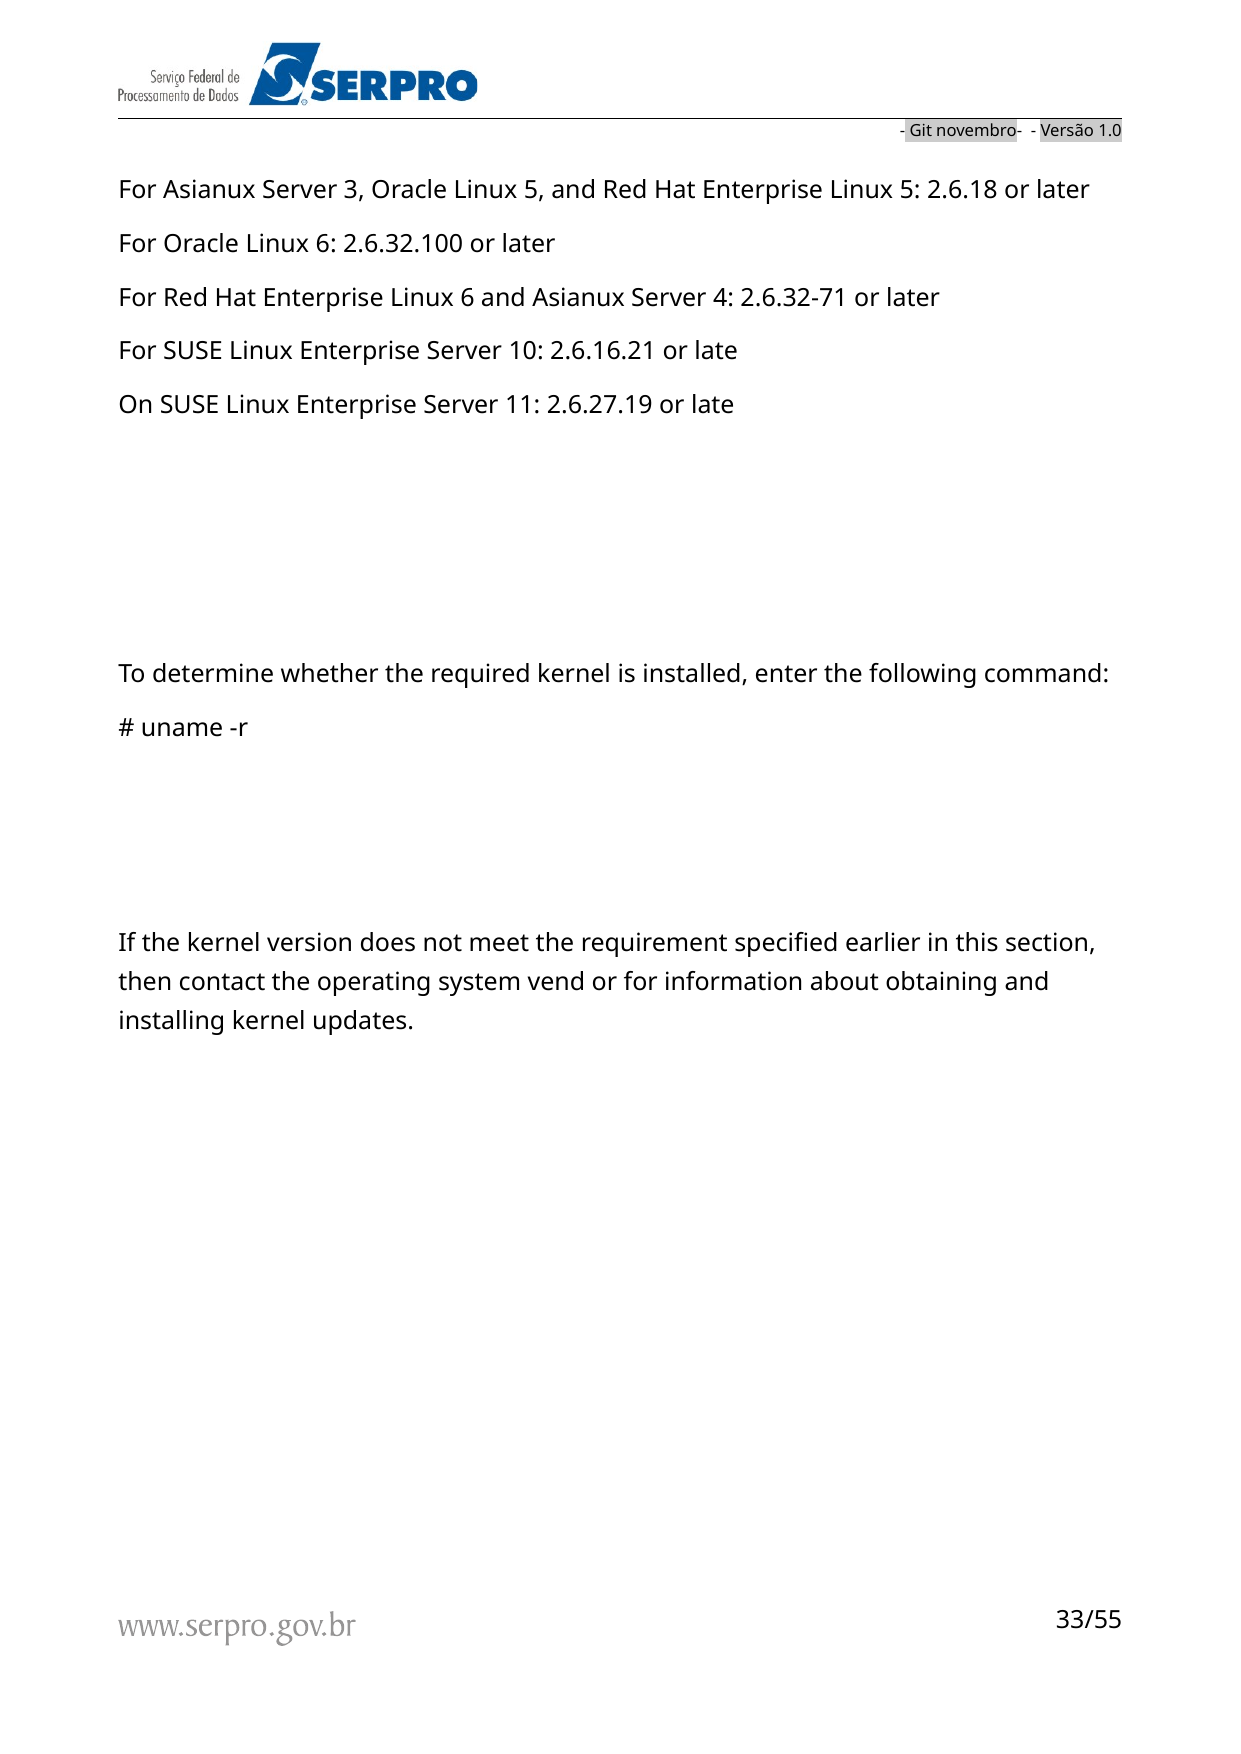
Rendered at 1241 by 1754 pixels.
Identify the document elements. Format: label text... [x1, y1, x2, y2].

text For Oracle Linux 6: 2.6.32.100 or later [118, 225, 1122, 259]
picture [118, 41, 478, 106]
text # uname -r [118, 709, 1122, 743]
text To determine whether the required kernel is installed, enter the following command: [118, 655, 1122, 689]
text For SUSE Linux Enterprise Server 10: 2.6.16.21 or late [118, 333, 1122, 367]
text On SUSE Linux Enterprise Server 11: 2.6.27.19 or late [118, 387, 1122, 421]
text For Red Hat Enterprise Linux 6 and Asianux Server 4: 2.6.32-71 or later [118, 279, 1122, 313]
text If the kernel version does not meet the requirement specified earlier in this section, then contact the operating system vend or for information about obtaining and installing kernel updates. [118, 924, 1122, 1037]
text For Asianux Server 3, Oracle Linux 5, and Red Hat Enterprise Linux 5: 2.6.18 or later [118, 172, 1122, 206]
